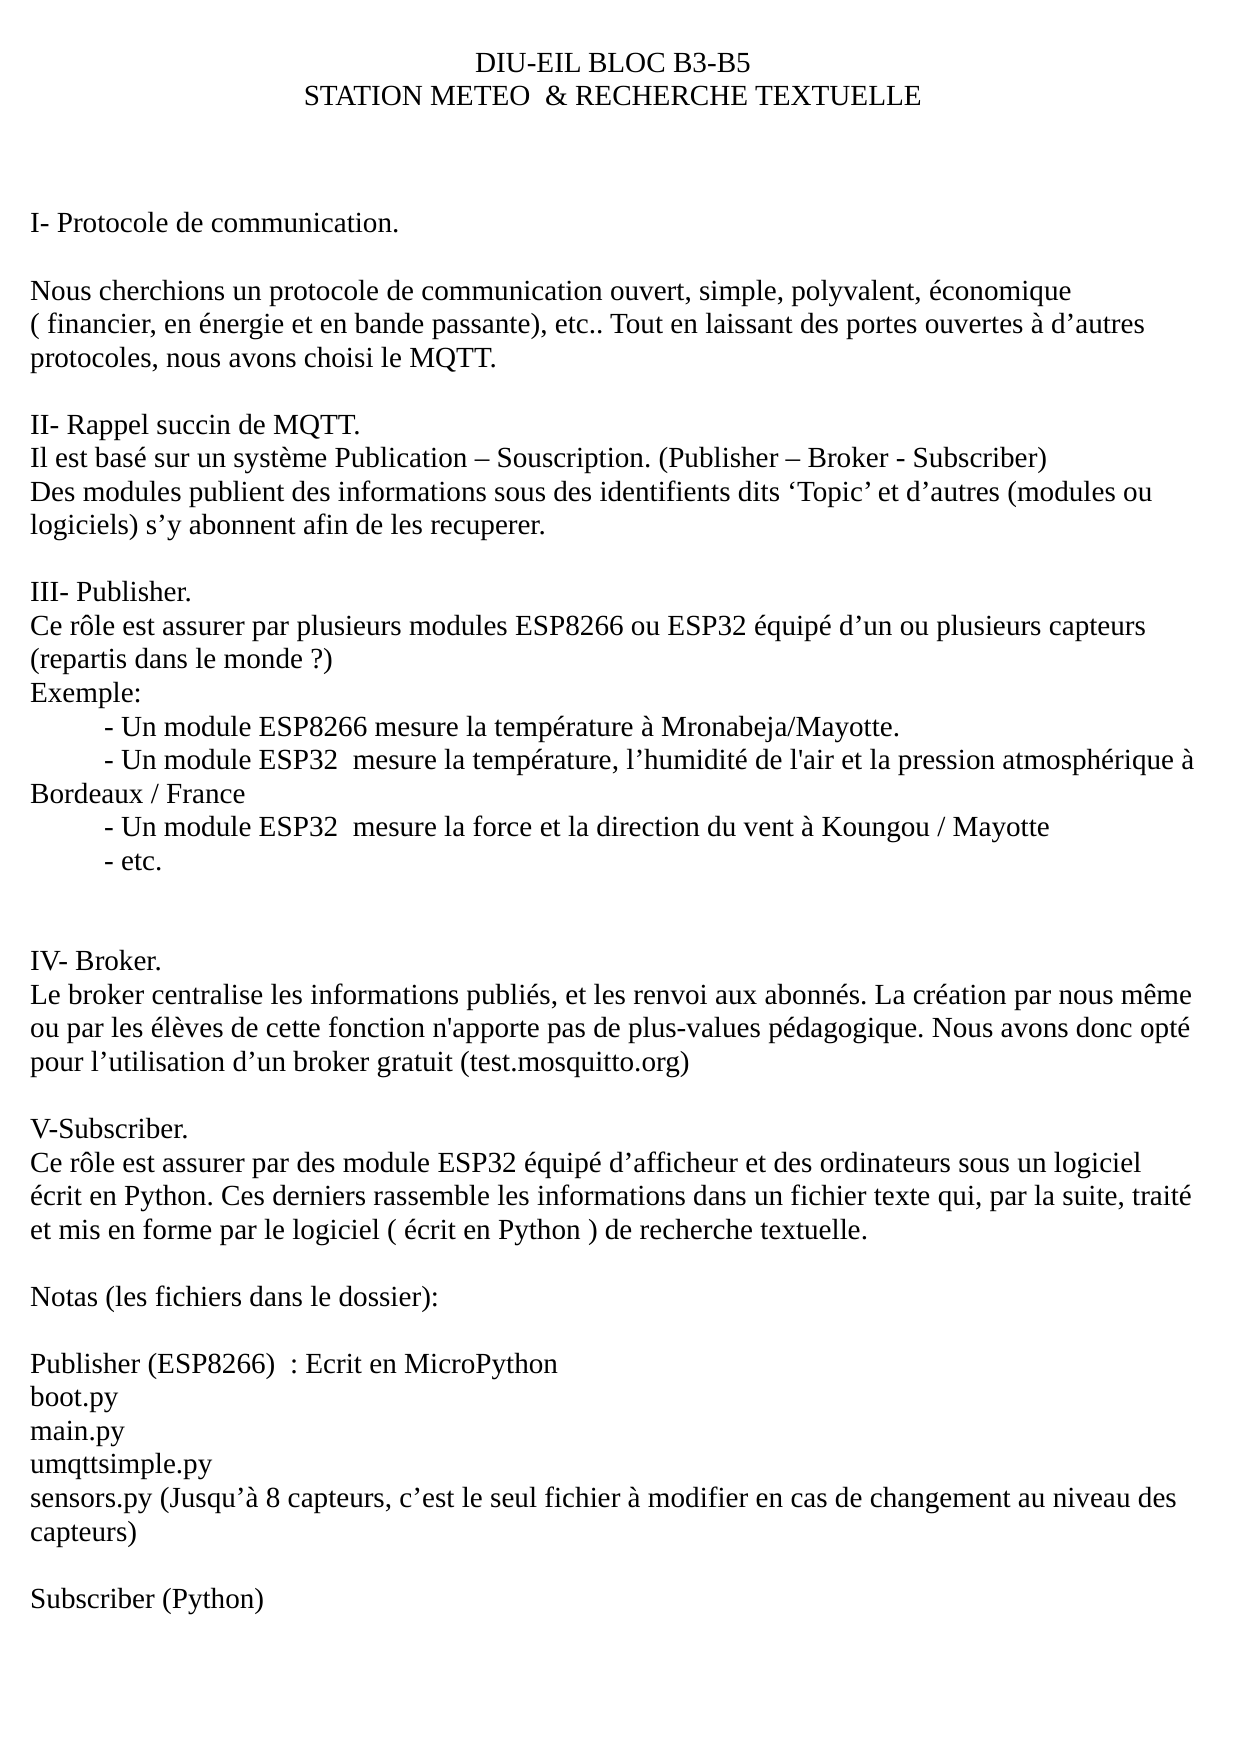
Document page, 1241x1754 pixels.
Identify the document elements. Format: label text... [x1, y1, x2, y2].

text - Un module ESP32 mesure la température, l’humidité de l'air et la pression atmosphérique à Bordeaux / France [30, 742, 1196, 809]
text Ce rôle est assurer par plusieurs modules ESP8266 ou ESP32 équipé d’un ou plusieurs capteurs (repartis dans le monde ?) [30, 608, 1196, 675]
text - Un module ESP32 mesure la force et la direction du vent à Koungou / Mayotte [30, 809, 1196, 843]
text Exemple: [30, 675, 1196, 709]
text Ce rôle est assurer par des module ESP32 équipé d’afficheur et des ordinateurs sous un logiciel écrit en Python. Ces derniers rassemble les informations dans un fichier texte qui, par la suite, traité et mis en forme par le logiciel ( écrit en Python ) de recherche textuelle. [30, 1145, 1196, 1245]
text Des modules publient des informations sous des identifients dits ‘Topic’ et d’autres (modules ou logiciels) s’y abonnent afin de les recuperer. [30, 474, 1196, 541]
text sensors.py (Jusqu’à 8 capteurs, c’est le seul fichier à modifier en cas de changement au niveau des capteurs) [30, 1480, 1196, 1547]
text I- Protocole de communication. [30, 206, 1196, 239]
text boot.py [30, 1379, 1196, 1413]
text Il est basé sur un système Publication – Souscription. (Publisher – Broker - Subscriber) [30, 440, 1196, 474]
text V-Subscriber. [30, 1111, 1196, 1145]
text - Un module ESP8266 mesure la température à Mronabeja/Mayotte. [30, 709, 1196, 742]
text Nous cherchions un protocole de communication ouvert, simple, polyvalent, économique ( financier, en énergie et en bande passante), etc.. Tout en laissant des portes ouvertes à d’autres protocoles, nous avons choisi le MQTT. [30, 273, 1196, 373]
text II- Rappel succin de MQTT. [30, 407, 1196, 440]
text umqttsimple.py [30, 1447, 1196, 1480]
text III- Publisher. [30, 574, 1196, 608]
text Notas (les fichiers dans le dossier): [30, 1279, 1196, 1312]
text Publisher (ESP8266) : Ecrit en MicroPython [30, 1346, 1196, 1379]
text main.py [30, 1413, 1196, 1447]
text Subscriber (Python) [30, 1581, 1196, 1614]
text Le broker centralise les informations publiés, et les renvoi aux abonnés. La création par nous même ou par les élèves de cette fonction n'apporte pas de plus-values pédagogique. Nous avons donc opté pour l’utilisation d’un broker gratuit (test.mosquitto.org) [30, 977, 1196, 1078]
text - etc. [30, 843, 1196, 876]
text IV- Broker. [30, 943, 1196, 977]
